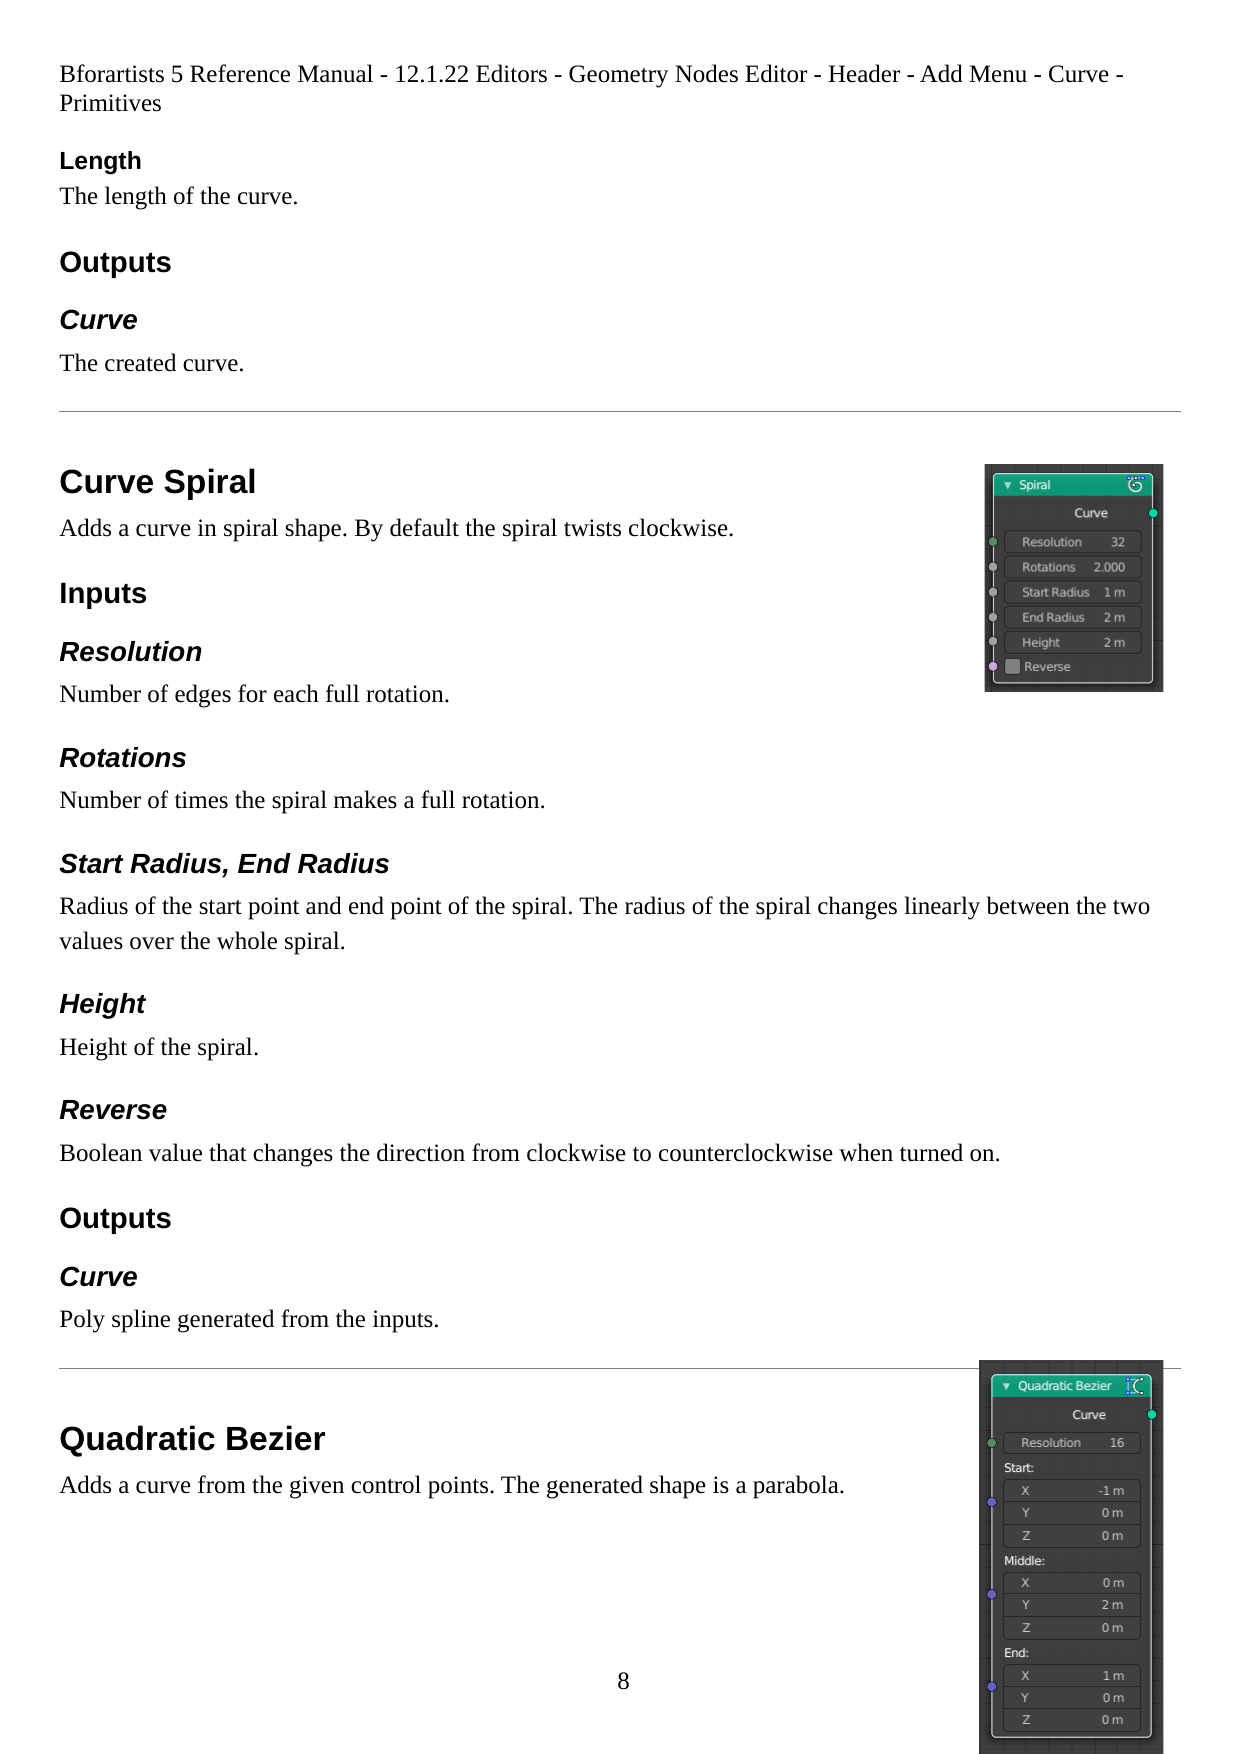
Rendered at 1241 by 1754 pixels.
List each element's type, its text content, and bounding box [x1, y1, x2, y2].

subtitle Start Radius, End Radius [59, 847, 1181, 879]
text Adds a curve in spiral shape. By default the spiral twists clockwise. [59, 513, 984, 542]
text The length of the curve. [59, 181, 1181, 209]
subtitle Reverse [59, 1093, 1181, 1125]
subtitle Outputs [59, 1201, 1181, 1235]
subtitle Curve [59, 303, 1181, 335]
subtitle Curve Spiral [59, 462, 1181, 500]
subtitle Curve [59, 1260, 1181, 1292]
picture [979, 1360, 1164, 1754]
text Poly spline generated from the inputs. [59, 1304, 1181, 1333]
subtitle Quadratic Bezier [59, 1419, 979, 1457]
text Number of edges for each full rotation. [59, 679, 1181, 708]
subtitle [1164, 635, 1181, 667]
text Number of times the spiral makes a full rotation. [59, 786, 1181, 814]
text Radius of the start point and end point of the spiral. The radius of the spiral changes linearly between the two values over the whole spiral. [59, 891, 1181, 955]
subtitle Resolution [59, 635, 984, 667]
subtitle Height [59, 987, 1181, 1019]
text Adds a curve from the given control points. The generated shape is a parabola. [59, 1470, 979, 1498]
subtitle Inputs [59, 576, 984, 610]
text The created curve. [59, 348, 1181, 376]
subtitle [1164, 1419, 1181, 1457]
picture [984, 464, 1164, 692]
text Boolean value that changes the direction from clockwise to counterclockwise when turned on. [59, 1138, 1181, 1167]
subtitle Length [59, 146, 1181, 174]
text Height of the spiral. [59, 1032, 1181, 1061]
subtitle Outputs [59, 244, 1181, 278]
subtitle Rotations [59, 741, 1181, 773]
subtitle [1164, 576, 1181, 610]
